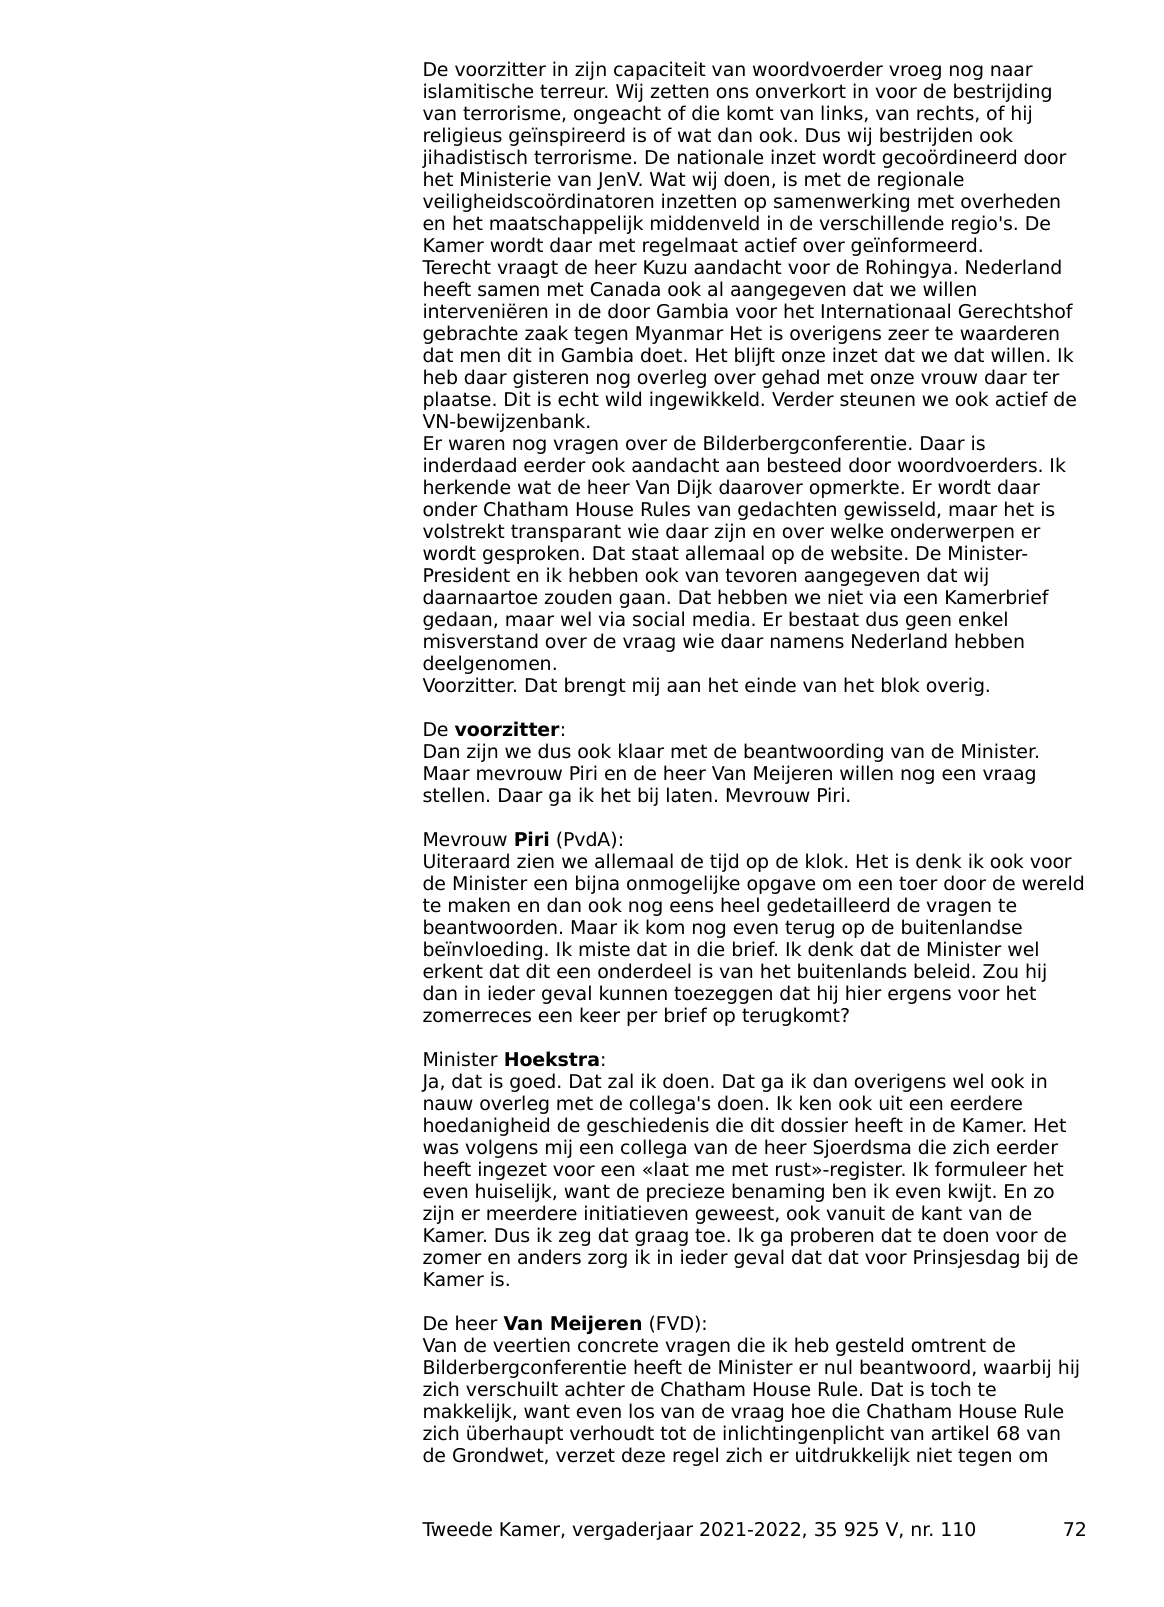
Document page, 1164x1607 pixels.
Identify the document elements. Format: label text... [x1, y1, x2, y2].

text Minister Hoekstra: [422, 1049, 1087, 1071]
text Mevrouw Piri (PvdA): [422, 829, 1087, 851]
text Terecht vraagt de heer Kuzu aandacht voor de Rohingya. Nederland heeft samen met Canada ook al aangegeven dat we willen interveniëren in de door Gambia voor het Internationaal Gerechtshof gebrachte zaak tegen Myanmar Het is overigens zeer te waarderen dat men dit in Gambia doet. Het blijft onze inzet dat we dat willen. Ik heb daar gisteren nog overleg over gehad met onze vrouw daar ter plaatse. Dit is echt wild ingewikkeld. Verder steunen we ook actief de VN-bewijzenbank. [422, 257, 1087, 433]
text De heer Van Meijeren (FVD): [422, 1313, 1087, 1335]
text Uiteraard zien we allemaal de tijd op de klok. Het is denk ik ook voor de Minister een bijna onmogelijke opgave om een toer door de wereld te maken en dan ook nog eens heel gedetailleerd de vragen te beantwoorden. Maar ik kom nog even terug op de buitenlandse beïnvloeding. Ik miste dat in die brief. Ik denk dat de Minister wel erkent dat dit een onderdeel is van het buitenlands beleid. Zou hij dan in ieder geval kunnen toezeggen dat hij hier ergens voor het zomerreces een keer per brief op terugkomt? [422, 851, 1087, 1027]
text De voorzitter: [422, 719, 1087, 741]
text Er waren nog vragen over de Bilderbergconferentie. Daar is inderdaad eerder ook aandacht aan besteed door woordvoerders. Ik herkende wat de heer Van Dijk daarover opmerkte. Er wordt daar onder Chatham House Rules van gedachten gewisseld, maar het is volstrekt transparant wie daar zijn en over welke onderwerpen er wordt gesproken. Dat staat allemaal op de website. De Minister-President en ik hebben ook van tevoren aangegeven dat wij daarnaartoe zouden gaan. Dat hebben we niet via een Kamerbrief gedaan, maar wel via social media. Er bestaat dus geen enkel misverstand over de vraag wie daar namens Nederland hebben deelgenomen. [422, 433, 1087, 674]
text Van de veertien concrete vragen die ik heb gesteld omtrent de Bilderbergconferentie heeft de Minister er nul beantwoord, waarbij hij zich verschuilt achter de Chatham House Rule. Dat is toch te makkelijk, want even los van de vraag hoe die Chatham House Rule zich überhaupt verhoudt tot de inlichtingenplicht van artikel 68 van de Grondwet, verzet deze regel zich er uitdrukkelijk niet tegen om [422, 1335, 1087, 1467]
text Voorzitter. Dat brengt mij aan het einde van het blok overig. [422, 674, 1087, 696]
text De voorzitter in zijn capaciteit van woordvoerder vroeg nog naar islamitische terreur. Wij zetten ons onverkort in voor de bestrijding van terrorisme, ongeacht of die komt van links, van rechts, of hij religieus geïnspireerd is of wat dan ook. Dus wij bestrijden ook jihadistisch terrorisme. De nationale inzet wordt gecoördineerd door het Ministerie van JenV. Wat wij doen, is met de regionale veiligheidscoördinatoren inzetten op samenwerking met overheden en het maatschappelijk middenveld in de verschillende regio's. De Kamer wordt daar met regelmaat actief over geïnformeerd. [422, 59, 1087, 257]
text Ja, dat is goed. Dat zal ik doen. Dat ga ik dan overigens wel ook in nauw overleg met de collega's doen. Ik ken ook uit een eerdere hoedanigheid de geschiedenis die dit dossier heeft in de Kamer. Het was volgens mij een collega van de heer Sjoerdsma die zich eerder heeft ingezet voor een «laat me met rust»-register. Ik formuleer het even huiselijk, want de precieze benaming ben ik even kwijt. En zo zijn er meerdere initiatieven geweest, ook vanuit de kant van de Kamer. Dus ik zeg dat graag toe. Ik ga proberen dat te doen voor de zomer en anders zorg ik in ieder geval dat dat voor Prinsjesdag bij de Kamer is. [422, 1071, 1087, 1291]
text Dan zijn we dus ook klaar met de beantwoording van de Minister. Maar mevrouw Piri en de heer Van Meijeren willen nog een vraag stellen. Daar ga ik het bij laten. Mevrouw Piri. [422, 741, 1087, 807]
